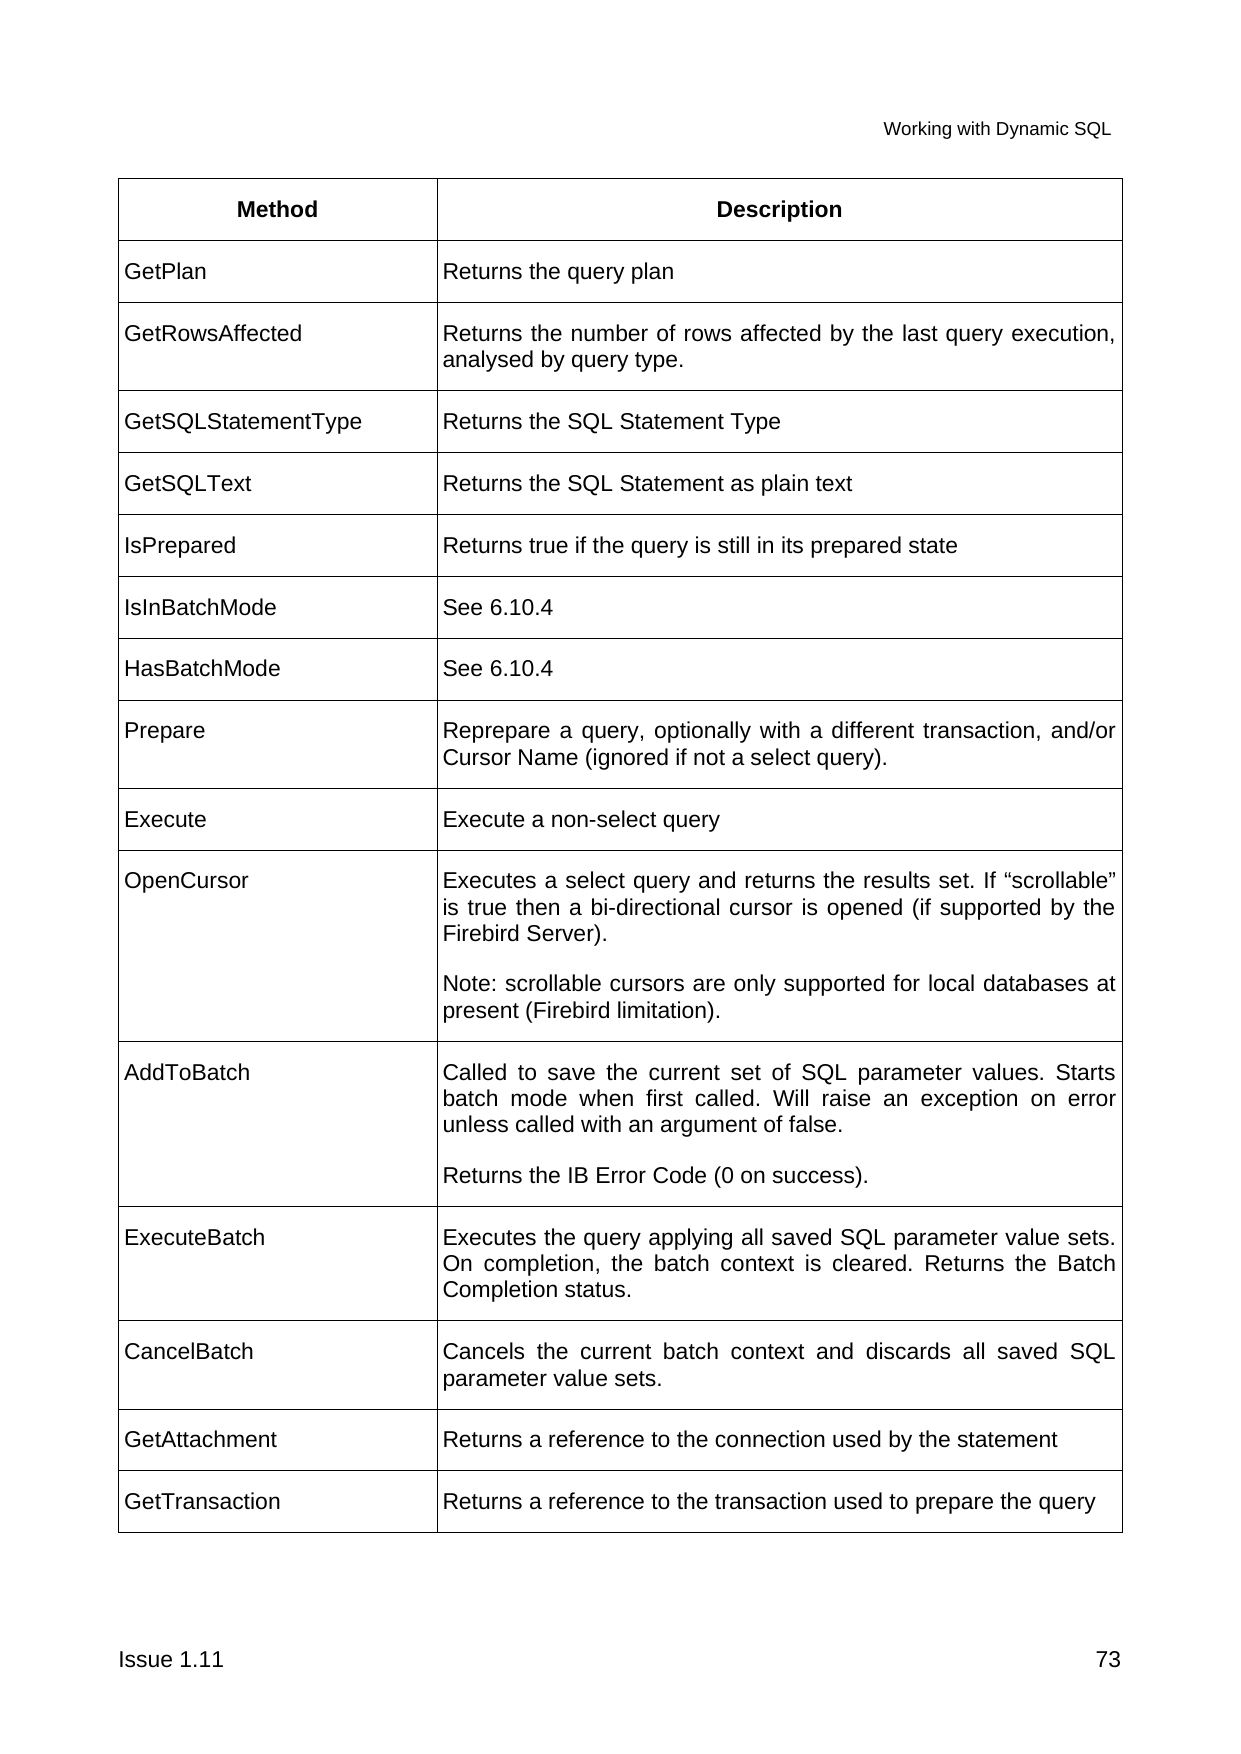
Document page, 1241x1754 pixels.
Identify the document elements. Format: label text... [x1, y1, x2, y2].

table_cell Executes the query applying all saved SQL parameter value sets. On completion, the batch context is cleared. Returns the Batch Completion status. [438, 1207, 1122, 1320]
table_cell Prepare [119, 701, 437, 788]
table_cell GetRowsAffected [119, 303, 437, 390]
table_cell HasBatchMode [119, 639, 437, 699]
table_cell CancelBatch [119, 1321, 437, 1408]
table_cell See 6.10.4 [438, 577, 1122, 638]
table_cell GetSQLText [119, 453, 437, 514]
table_cell Returns a reference to the connection used by the statement [438, 1410, 1122, 1470]
table_cell Called to save the current set of SQL parameter values. Starts batch mode when first called. Will raise an exception on error unless called with an argument of false. Returns the IB Error Code (0 on success). [438, 1042, 1122, 1206]
table_cell IsInBatchMode [119, 577, 437, 638]
table_cell Returns the number of rows affected by the last query execution, analysed by query type. [438, 303, 1122, 390]
table_cell Returns a reference to the transaction used to prepare the query [438, 1471, 1122, 1532]
table_cell Returns the query plan [438, 241, 1122, 302]
table_cell AddToBatch [119, 1042, 437, 1206]
table_cell Executes a select query and returns the results set. If “scrollable” is true then a bi-directional cursor is opened (if supported by the Firebird Server). Note: scrollable cursors are only supported for local databases at present (Firebird limitation). [438, 851, 1122, 1041]
table_cell OpenCursor [119, 851, 437, 1041]
table_cell GetTransaction [119, 1471, 437, 1532]
table_cell GetSQLStatementType [119, 391, 437, 452]
table_cell GetPlan [119, 241, 437, 302]
table_cell Execute [119, 789, 437, 849]
table_cell Returns the SQL Statement as plain text [438, 453, 1122, 514]
table_cell Returns the SQL Statement Type [438, 391, 1122, 452]
table_cell IsPrepared [119, 515, 437, 576]
table_cell Cancels the current batch context and discards all saved SQL parameter value sets. [438, 1321, 1122, 1408]
table_cell Reprepare a query, optionally with a different transaction, and/or Cursor Name (ignored if not a select query). [438, 701, 1122, 788]
table_header Method [119, 179, 437, 240]
table_cell GetAttachment [119, 1410, 437, 1470]
table_cell Execute a non-select query [438, 789, 1122, 849]
table_cell Returns true if the query is still in its prepared state [438, 515, 1122, 576]
table_cell ExecuteBatch [119, 1207, 437, 1320]
table_cell See 6.10.4 [438, 639, 1122, 699]
table_header Description [438, 179, 1122, 240]
